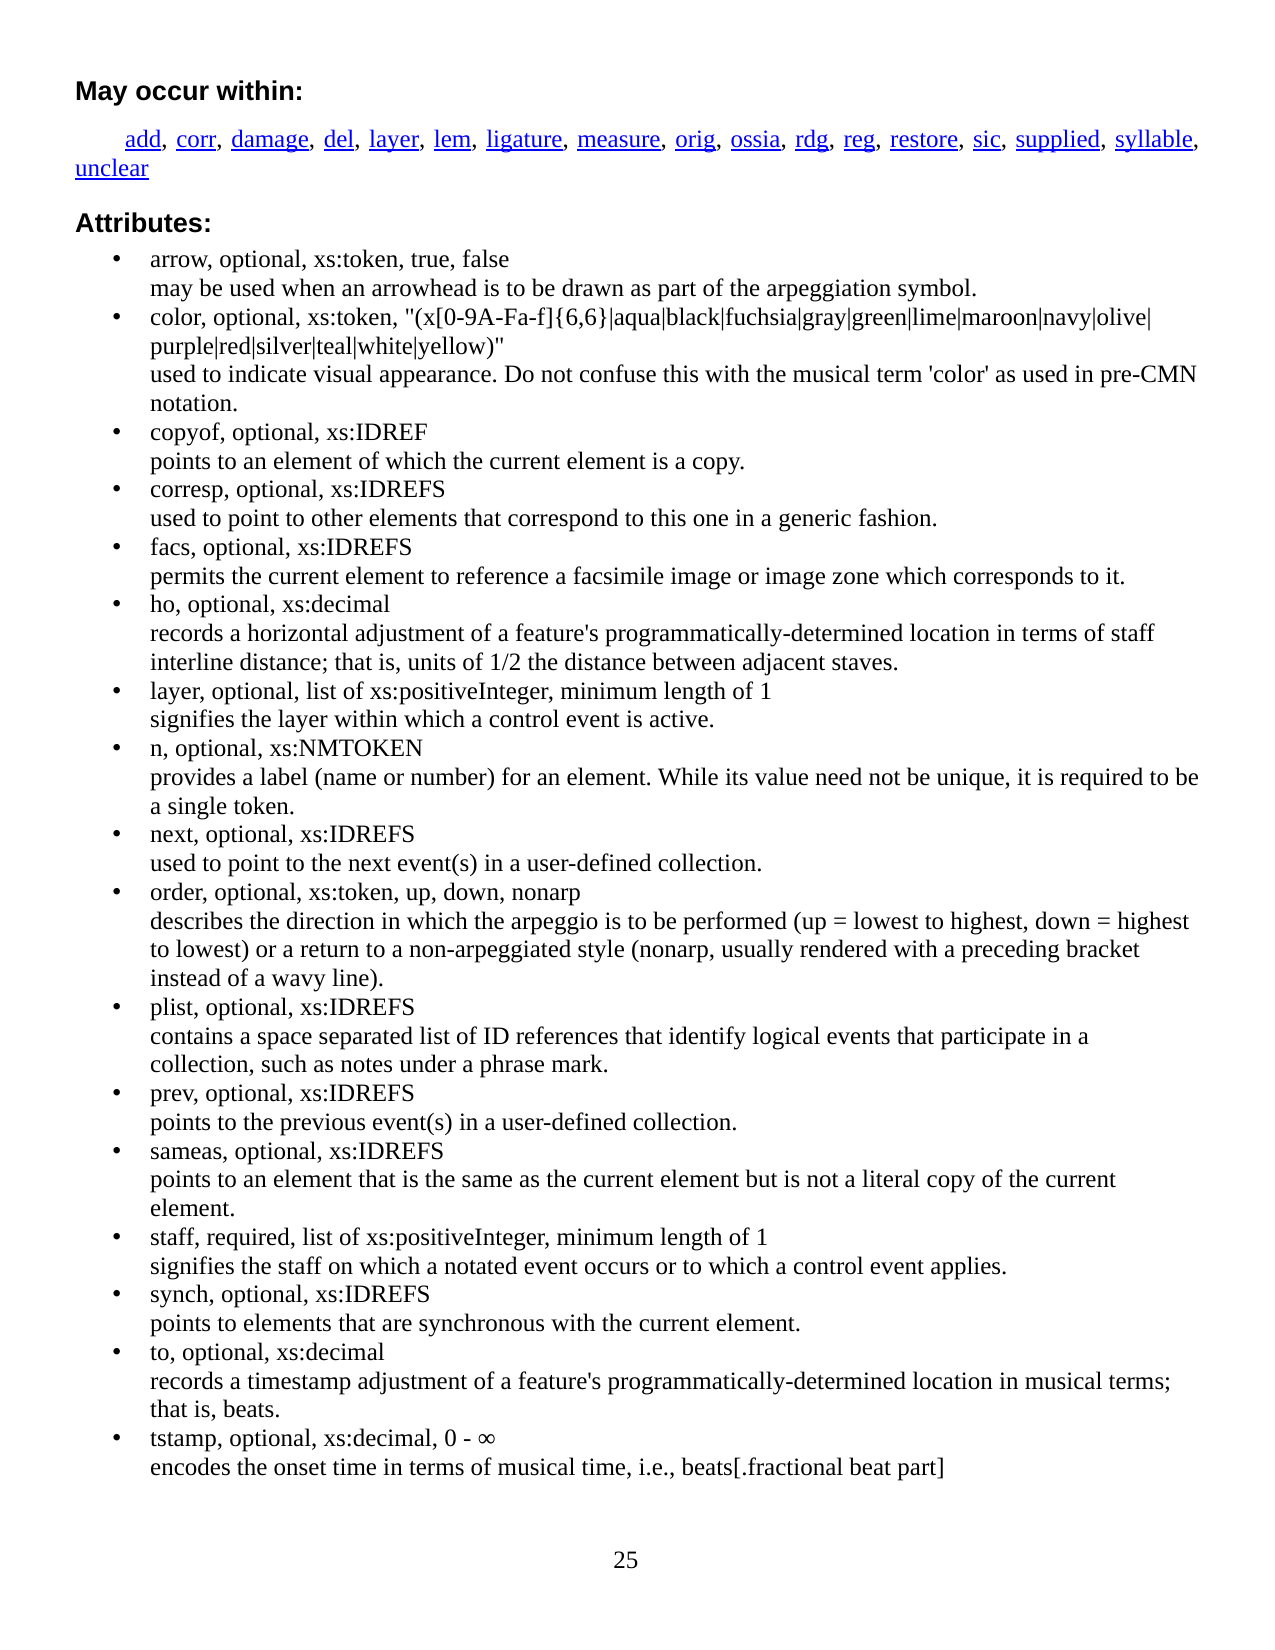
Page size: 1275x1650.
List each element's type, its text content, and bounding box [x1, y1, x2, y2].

list to, optional, xs:decimal records a timestamp adjustment of a feature's programmatically-determined location in musical terms; that is, beats. [112, 1337, 1200, 1423]
list staff, required, list of xs:positiveInteger, minimum length of 1 signifies the staff on which a notated event occurs or to which a control event applies. [112, 1222, 1200, 1279]
list corresp, optional, xs:IDREFS used to point to other elements that correspond to this one in a generic fashion. [112, 474, 1200, 532]
list layer, optional, list of xs:positiveInteger, minimum length of 1 signifies the layer within which a control event is active. [112, 676, 1200, 733]
list sameas, optional, xs:IDREFS points to an element that is the same as the current element but is not a literal copy of the current element. [112, 1136, 1200, 1222]
list tstamp, optional, xs:decimal, 0 - ∞ encodes the onset time in terms of musical time, i.e., beats[.fractional beat part] [112, 1423, 1200, 1481]
subtitle May occur within: [75, 75, 1200, 106]
list plist, optional, xs:IDREFS contains a space separated list of ID references that identify logical events that participate in a collection, such as notes under a phrase mark. [112, 992, 1200, 1078]
list ho, optional, xs:decimal records a horizontal adjustment of a feature's programmatically-determined location in terms of staff interline distance; that is, units of 1/2 the distance between adjacent staves. [112, 589, 1200, 676]
list arrow, optional, xs:token, true, false may be used when an arrowhead is to be drawn as part of the arpeggiation symbol. [112, 244, 1200, 302]
list n, optional, xs:NMTOKEN provides a label (name or number) for an element. While its value need not be unique, it is required to be a single token. [112, 733, 1200, 819]
subtitle Attributes: [75, 207, 1200, 238]
list synch, optional, xs:IDREFS points to elements that are synchronous with the current element. [112, 1279, 1200, 1337]
list facs, optional, xs:IDREFS permits the current element to reference a facsimile image or image zone which corresponds to it. [112, 532, 1200, 589]
list copyof, optional, xs:IDREF points to an element of which the current element is a copy. [112, 417, 1200, 474]
list next, optional, xs:IDREFS used to point to the next event(s) in a user-defined collection. [112, 819, 1200, 877]
list order, optional, xs:token, up, down, nonarp describes the direction in which the arpeggio is to be performed (up = lowest to highest, down = highest to lowest) or a return to a non-arpeggiated style (nonarp, usually rendered with a preceding bracket instead of a wavy line). [112, 877, 1200, 992]
list color, optional, xs:token, "(x[0-9A-Fa-f]{6,6}|aqua|black|fuchsia|gray|green|lime|maroon|navy|olive|purple|red|silver|teal|white|yellow)" used to indicate visual appearance. Do not confuse this with the musical term 'color' as used in pre-CMN notation. [112, 302, 1200, 417]
list prev, optional, xs:IDREFS points to the previous event(s) in a user-defined collection. [112, 1078, 1200, 1136]
text add, corr, damage, del, layer, lem, ligature, measure, orig, ossia, rdg, reg, restore, sic, supplied, syllable, unclear [75, 124, 1200, 182]
